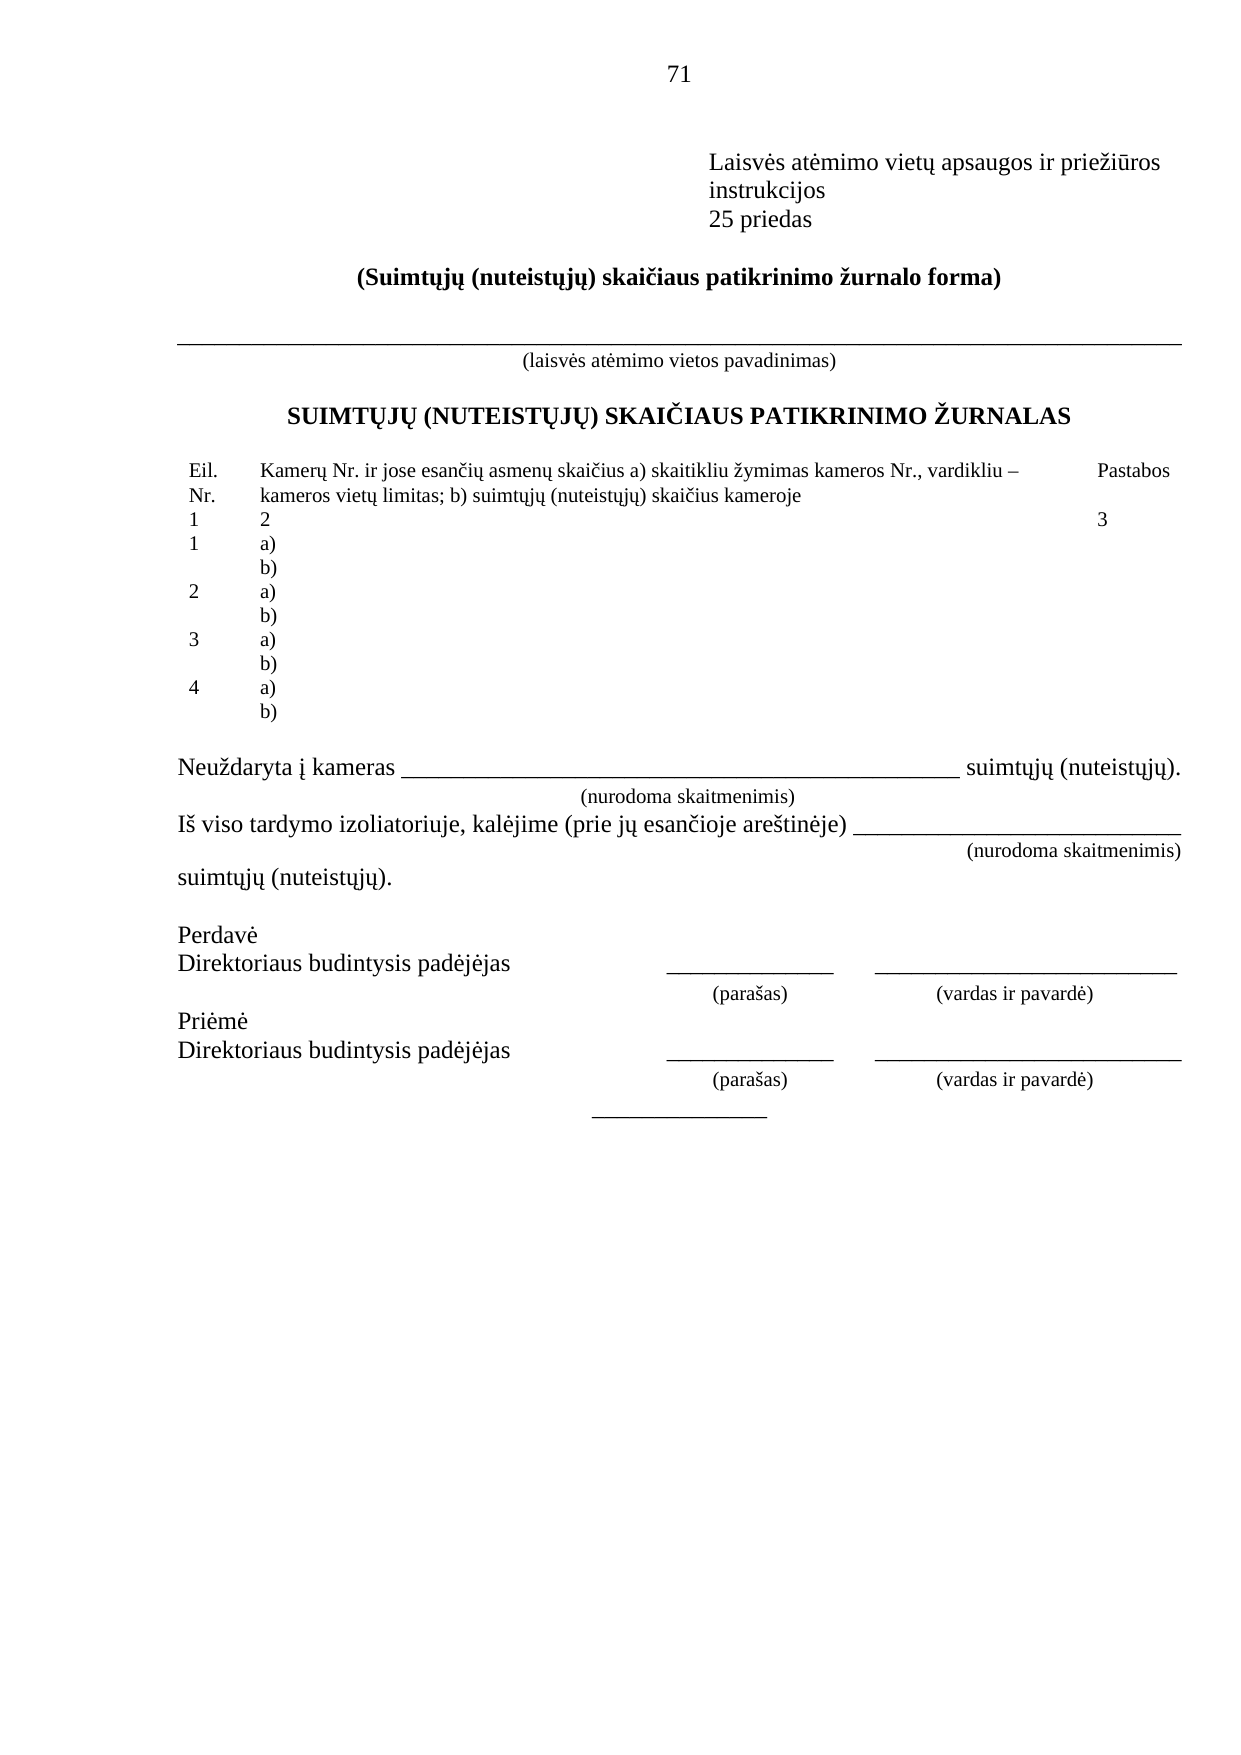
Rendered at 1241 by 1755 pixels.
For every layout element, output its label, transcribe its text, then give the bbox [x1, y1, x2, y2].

table_cell 1 [177, 531, 248, 579]
table_header Eil. Nr. [177, 459, 248, 507]
text Laisvės atėmimo vietų apsaugos ir priežiūros [177, 147, 1181, 176]
table_header Pastabos [1086, 459, 1181, 507]
table_cell b) [249, 651, 1086, 675]
table_cell b) [249, 603, 1086, 627]
table_cell 3 [177, 627, 248, 675]
text instrukcijos [177, 176, 1181, 204]
text Neuždaryta į kameras suimtųjų (nuteistųjų). [177, 752, 1181, 781]
text (nurodoma skaitmenimis) [177, 781, 1181, 809]
table_cell [1086, 675, 1181, 723]
table_cell [1086, 627, 1181, 675]
table_cell a) [249, 627, 1086, 651]
table_cell [1086, 579, 1181, 627]
text (nurodoma skaitmenimis) [177, 838, 1181, 862]
text (parašas) (vardas ir pavardė) [177, 1063, 1181, 1092]
table_cell a) [249, 675, 1086, 699]
text ______________ [177, 1092, 1181, 1121]
text (Suimtųjų (nuteistųjų) skaičiaus patikrinimo žurnalo forma) [177, 262, 1181, 291]
table_cell a) [249, 531, 1086, 555]
text Iš viso tardymo izoliatoriuje, kalėjime (prie jų esančioje areštinėje) [177, 809, 1181, 838]
table_header Kamerų Nr. ir jose esančių asmenų skaičius a) skaitikliu žymimas kameros Nr., vardikliu – kameros vietų limitas; b) suimtųjų (nuteistųjų) skaičius kameroje [249, 459, 1086, 507]
text (laisvės atėmimo vietos pavadinimas) [177, 348, 1181, 372]
table_cell [1086, 531, 1181, 579]
table_cell 2 [177, 579, 248, 627]
text Direktoriaus budintysis padėjėjas [177, 948, 1181, 977]
text suimtųjų (nuteistųjų). [177, 862, 1181, 891]
table_cell b) [249, 555, 1086, 579]
text Priėmė [177, 1006, 1181, 1035]
table_cell 4 [177, 675, 248, 723]
text 25 priedas [177, 204, 1181, 233]
table_cell 2 [249, 507, 1086, 531]
table_cell 3 [1086, 507, 1181, 531]
text Direktoriaus budintysis padėjėjas [177, 1035, 1181, 1063]
text Perdavė [177, 920, 1181, 948]
text SUIMTŲJŲ (NUTEISTŲJŲ) SKAIČIAUS PATIKRINIMO ŽURNALAS [177, 401, 1181, 430]
table_cell 1 [177, 507, 248, 531]
table_cell a) [249, 579, 1086, 603]
text (parašas) (vardas ir pavardė) [177, 977, 1181, 1006]
table_cell b) [249, 699, 1086, 723]
